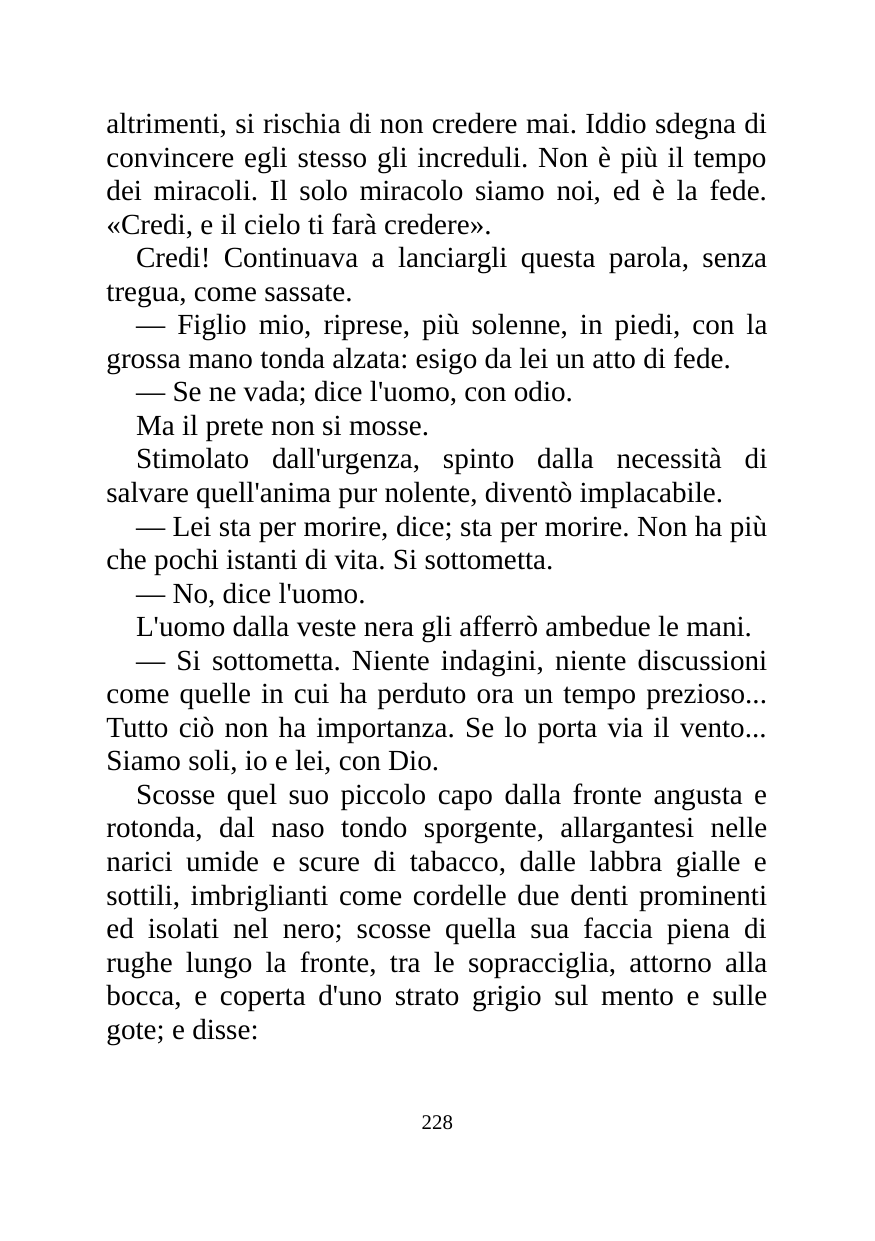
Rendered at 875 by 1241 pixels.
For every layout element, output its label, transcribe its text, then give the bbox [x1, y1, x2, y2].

text L'uomo dalla veste nera gli afferrò ambedue le mani. [106, 609, 768, 643]
text altrimenti, si rischia di non credere mai. Iddio sdegna di convincere egli stesso gli increduli. Non è più il tempo dei miracoli. Il solo miracolo siamo noi, ed è la fede. «Credi, e il cielo ti farà credere». [106, 106, 768, 240]
text — Lei sta per morire, dice; sta per morire. Non ha più che pochi istanti di vita. Si sottometta. [106, 509, 768, 576]
text Ma il prete non si mosse. [106, 408, 768, 442]
text — No, dice l'uomo. [106, 576, 768, 609]
text — Se ne vada; dice l'uomo, con odio. [106, 374, 768, 408]
text — Si sottometta. Niente indagini, niente discussioni come quelle in cui ha perduto ora un tempo prezioso... Tutto ciò non ha importanza. Se lo porta via il vento... Siamo soli, io e lei, con Dio. [106, 643, 768, 777]
text Scosse quel suo piccolo capo dalla fronte angusta e rotonda, dal naso tondo sporgente, allargantesi nelle narici umide e scure di tabacco, dalle labbra gialle e sottili, imbriglianti come cordelle due denti prominenti ed isolati nel nero; scosse quella sua faccia piena di rughe lungo la fronte, tra le sopracciglia, attorno alla bocca, e coperta d'uno strato grigio sul mento e sulle gote; e disse: [106, 777, 768, 1045]
text Stimolato dall'urgenza, spinto dalla necessità di salvare quell'anima pur nolente, diventò implacabile. [106, 442, 768, 509]
text — Figlio mio, riprese, più solenne, in piedi, con la grossa mano tonda alzata: esigo da lei un atto di fede. [106, 307, 768, 374]
text Credi! Continuava a lanciargli questa parola, senza tregua, come sassate. [106, 240, 768, 307]
